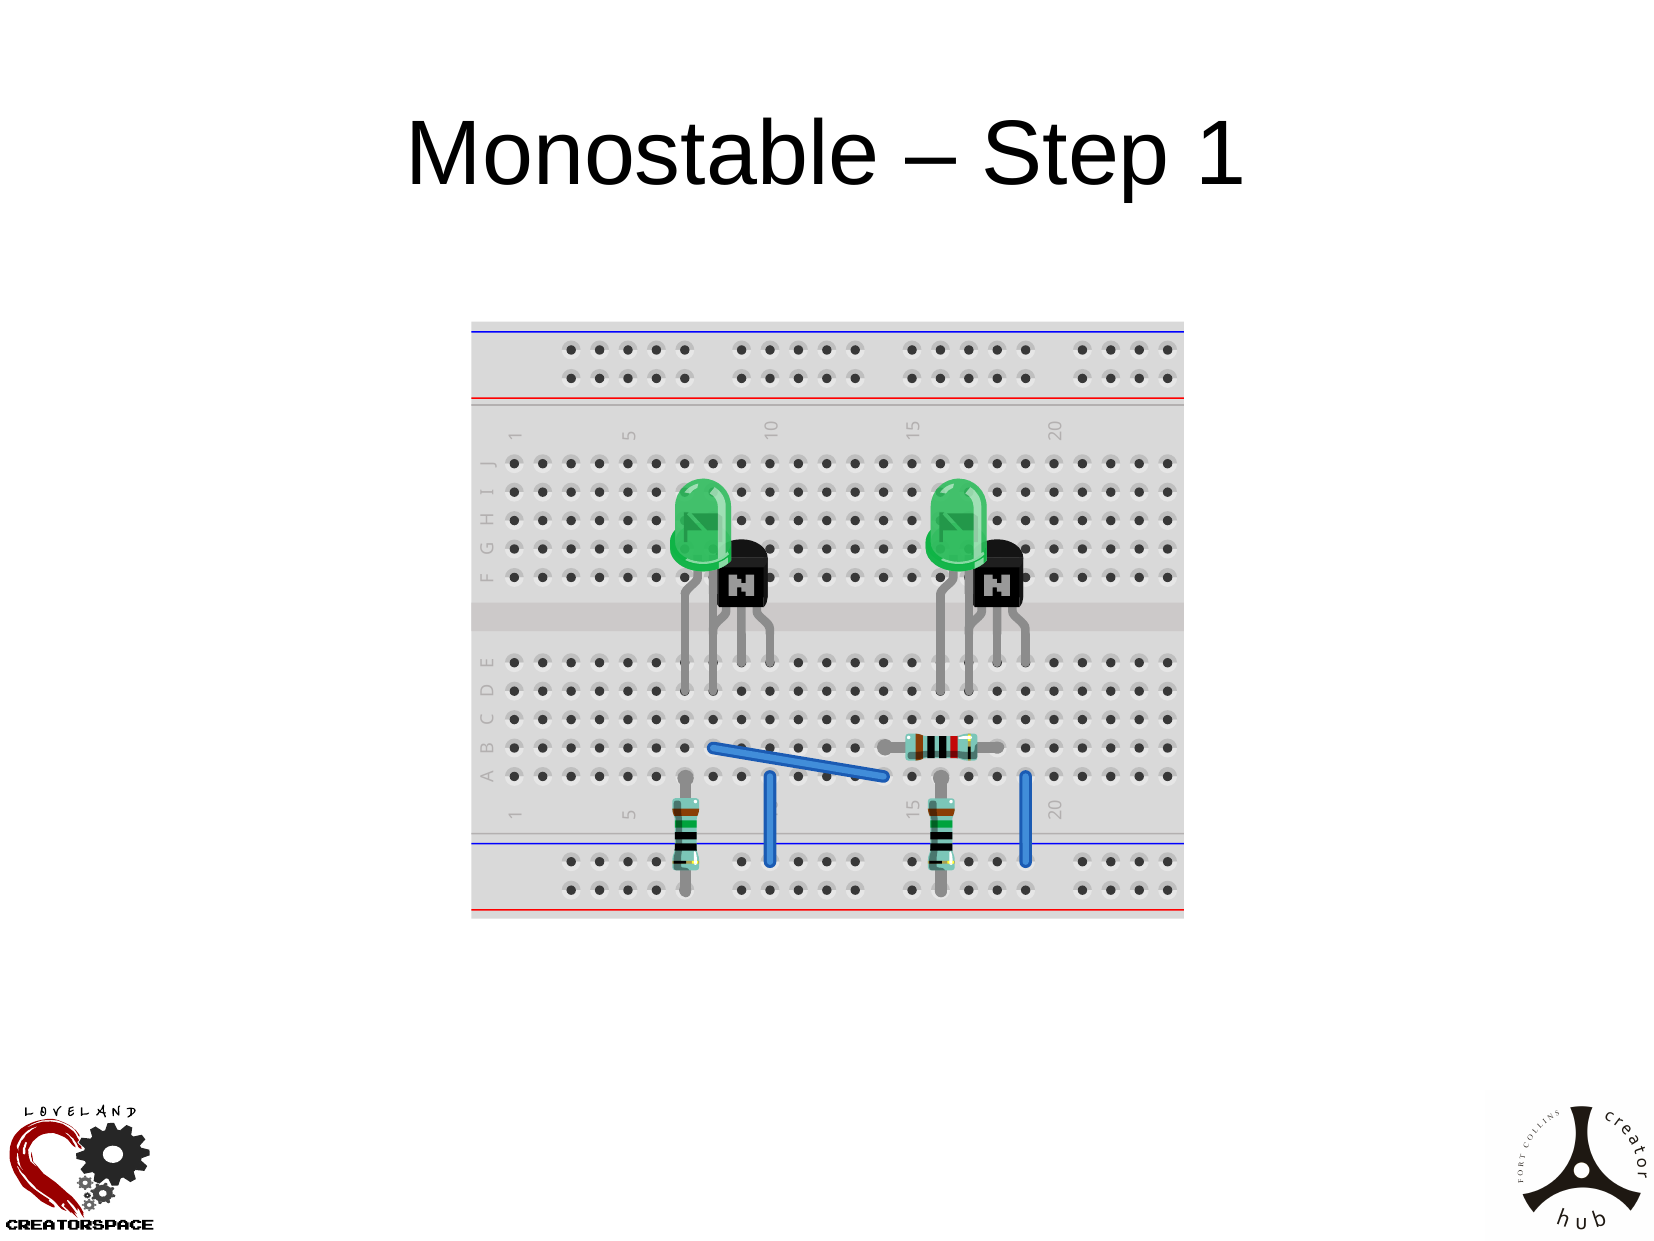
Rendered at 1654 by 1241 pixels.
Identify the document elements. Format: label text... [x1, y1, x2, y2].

picture [469, 320, 1184, 921]
picture [1485, 1090, 1654, 1241]
title Monostable – Step 1 [82, 49, 1571, 257]
